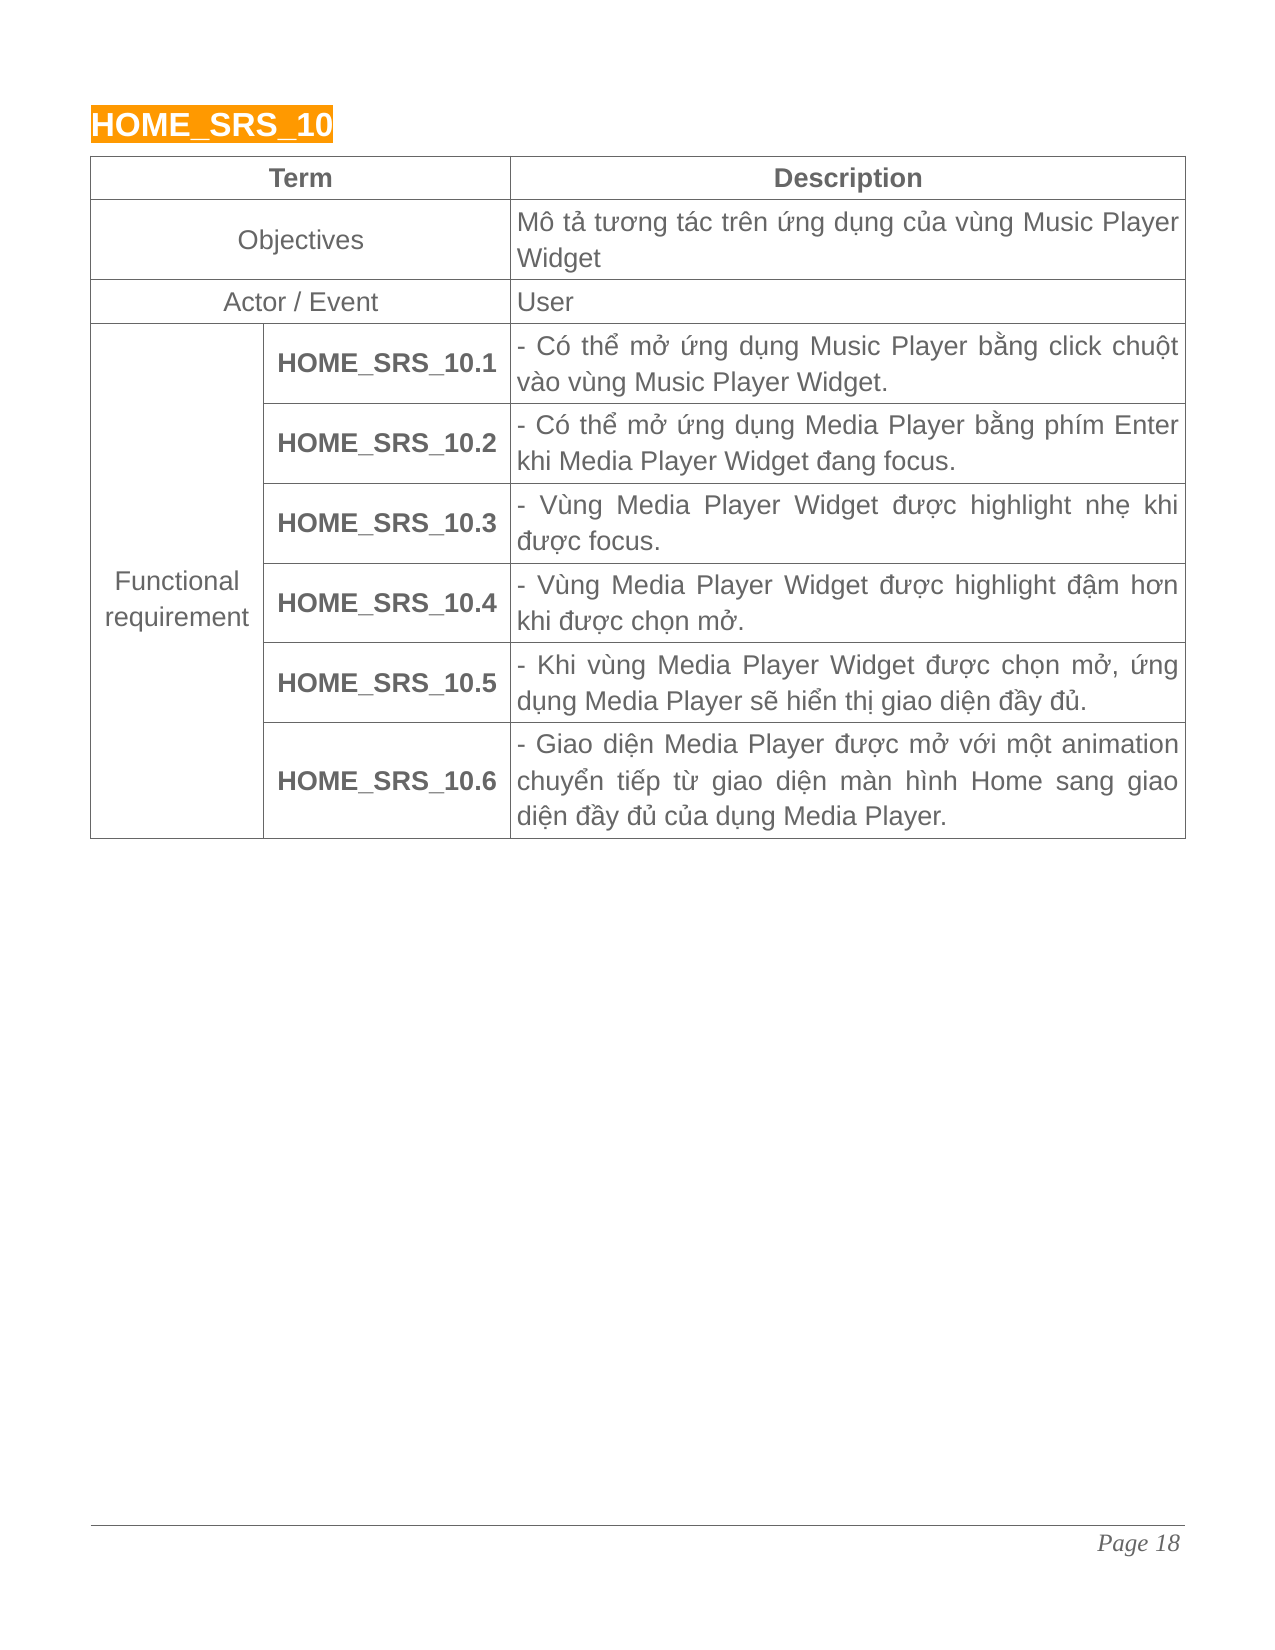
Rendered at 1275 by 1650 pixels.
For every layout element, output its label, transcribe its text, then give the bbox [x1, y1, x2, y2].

table_cell - Giao diện Media Player được mở với một animation chuyển tiếp từ giao diện màn hình Home sang giao diện đầy đủ của dụng Media Player. [511, 723, 1185, 838]
table_cell User [511, 280, 1185, 323]
table_cell Objectives [91, 200, 510, 279]
table_cell HOME_SRS_10.6 [264, 723, 510, 838]
table_header Term [91, 157, 510, 199]
table_header Description [511, 157, 1185, 199]
table_cell Mô tả tương tác trên ứng dụng của vùng Music Player Widget [511, 200, 1185, 279]
table_cell Functional requirement [91, 324, 263, 838]
subtitle HOME_SRS_10 [91, 104, 1185, 143]
table_cell - Khi vùng Media Player Widget được chọn mở, ứng dụng Media Player sẽ hiển thị giao diện đầy đủ. [511, 643, 1185, 722]
table_cell Actor / Event [91, 280, 510, 323]
table_cell - Vùng Media Player Widget được highlight đậm hơn khi được chọn mở. [511, 564, 1185, 642]
table_cell HOME_SRS_10.5 [264, 643, 510, 722]
table_cell - Vùng Media Player Widget được highlight nhẹ khi được focus. [511, 484, 1185, 562]
table_cell HOME_SRS_10.4 [264, 564, 510, 642]
table_cell - Có thể mở ứng dụng Media Player bằng phím Enter khi Media Player Widget đang focus. [511, 404, 1185, 483]
table_cell HOME_SRS_10.3 [264, 484, 510, 562]
table_cell HOME_SRS_10.2 [264, 404, 510, 483]
table_cell HOME_SRS_10.1 [264, 324, 510, 403]
table_cell - Có thể mở ứng dụng Music Player bằng click chuột vào vùng Music Player Widget. [511, 324, 1185, 403]
